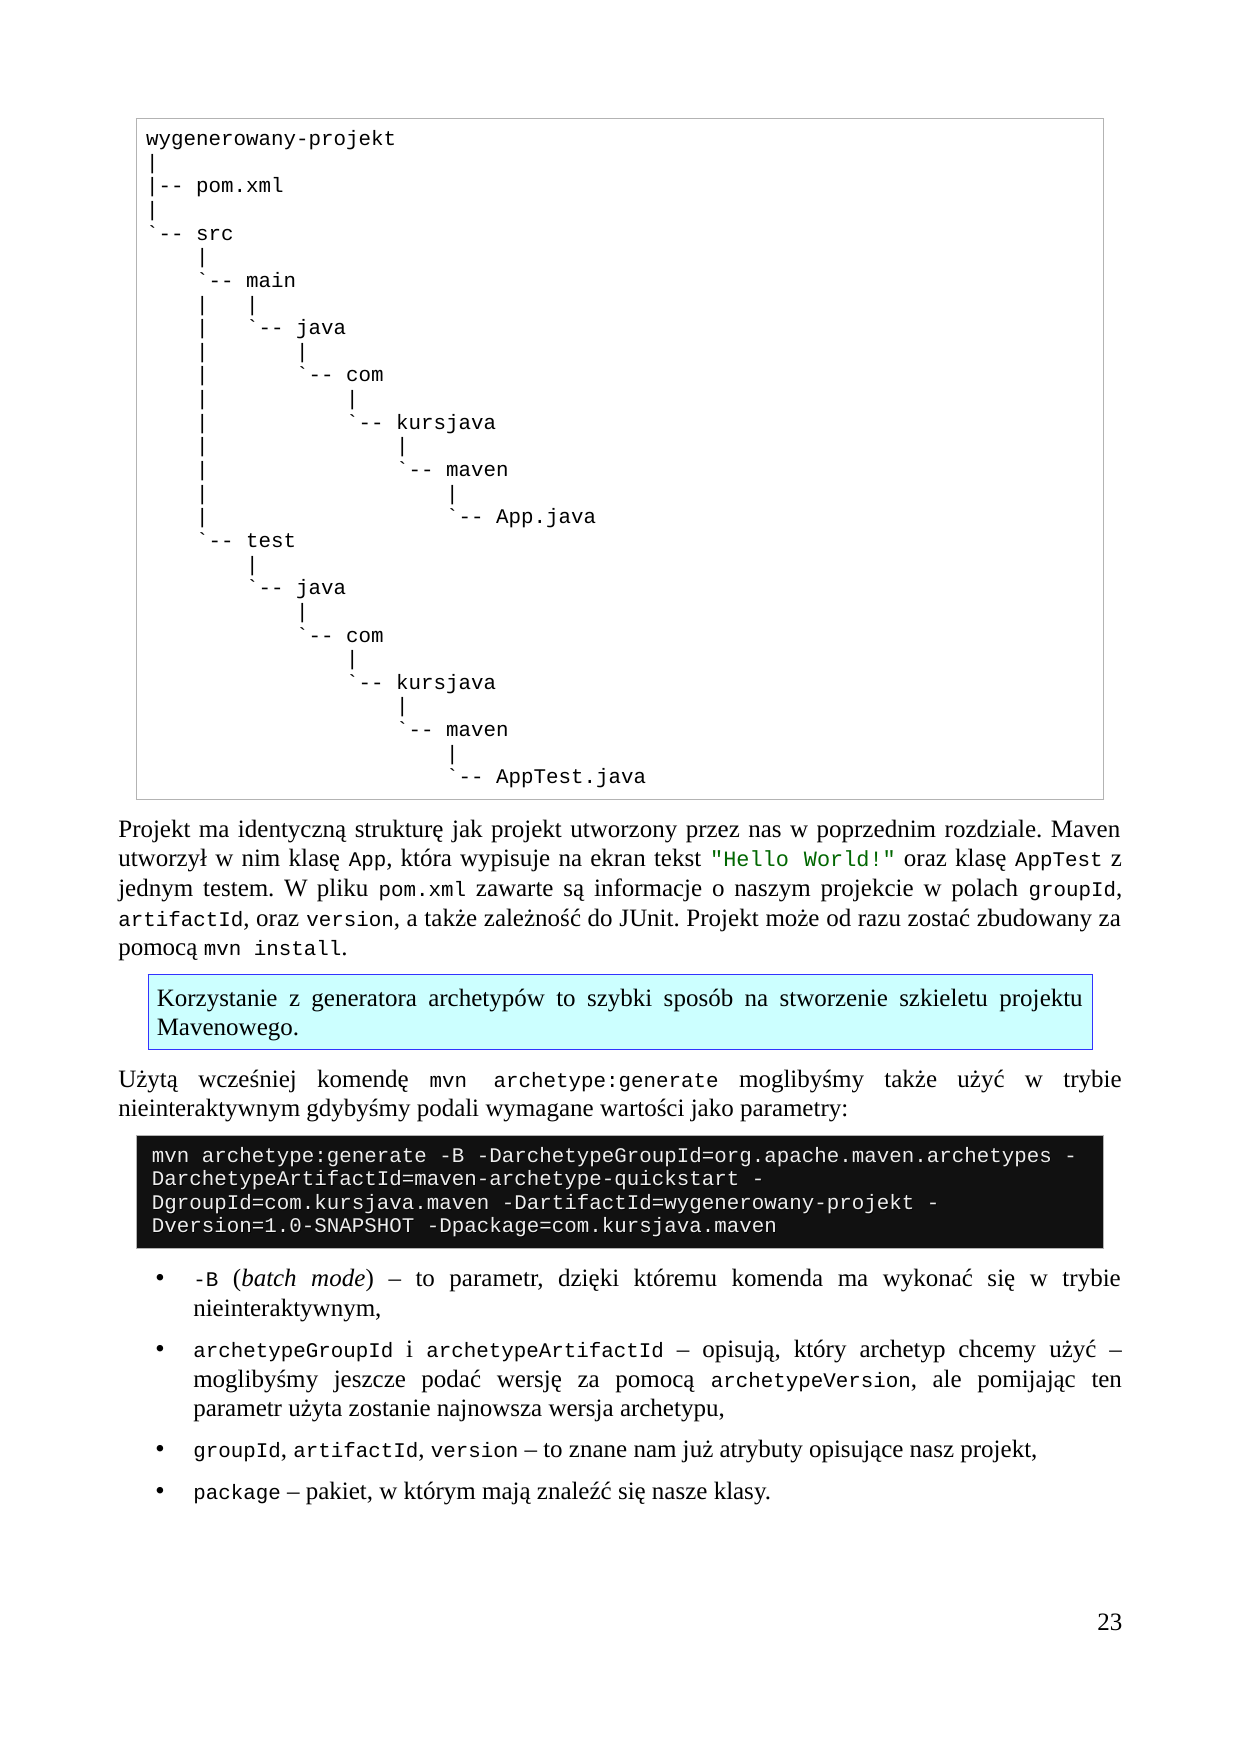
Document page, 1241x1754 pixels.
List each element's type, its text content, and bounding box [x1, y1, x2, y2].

text | `-- com [137, 354, 1103, 378]
text | `-- maven [137, 449, 1103, 473]
text | [137, 142, 1103, 165]
text | `-- java [137, 307, 1103, 331]
text `-- test [137, 520, 1103, 544]
text Projekt ma identyczną strukturę jak projekt utworzony przez nas w poprzednim rozdziale. Maven utworzył w nim klasę App, która wypisuje na ekran tekst "Hello World!" oraz klasę AppTest z jednym testem. W pliku pom.xml zawarte są informacje o naszym projekcie w polach groupId, artifactId, oraz version, a także zależność do JUnit. Projekt może od razu zostać zbudowany za pomocą mvn install. [118, 814, 1122, 962]
text Korzystanie z generatora archetypów to szybki sposób na stworzenie szkieletu projektu Mavenowego. [149, 975, 1092, 1049]
text | [137, 189, 1103, 213]
list archetypeGroupId i archetypeArtifactId – opisują, który archetyp chcemy użyć – moglibyśmy jeszcze podać wersję za pomocą archetypeVersion, ale pomijając ten parametr użyta zostanie najnowsza wersja archetypu, [156, 1334, 1122, 1422]
text | | [137, 473, 1103, 496]
text | [137, 733, 1103, 757]
text | `-- App.java [137, 496, 1103, 520]
text `-- java [137, 567, 1103, 591]
text wygenerowany-projekt [137, 119, 1103, 142]
text | | [137, 331, 1103, 354]
text |-- pom.xml [137, 165, 1103, 189]
text | [137, 686, 1103, 709]
text `-- com [137, 615, 1103, 638]
list groupId, artifactId, version – to znane nam już atrybuty opisujące nasz projekt, [156, 1434, 1122, 1464]
text | | [137, 284, 1103, 307]
text | `-- kursjava [137, 402, 1103, 426]
text | [137, 638, 1103, 662]
text `-- src [137, 213, 1103, 236]
text | | [137, 426, 1103, 449]
list -B (batch mode) – to parametr, dzięki któremu komenda ma wykonać się w trybie nieinteraktywnym, [156, 1263, 1122, 1322]
list package – pakiet, w którym mają znaleźć się nasze klasy. [156, 1476, 1122, 1506]
text `-- AppTest.java [137, 757, 1103, 799]
text Użytą wcześniej komendę mvn archetype:generate moglibyśmy także użyć w trybie nieinteraktywnym gdybyśmy podali wymagane wartości jako parametry: [118, 1064, 1122, 1122]
text | [137, 544, 1103, 567]
text `-- maven [137, 709, 1103, 733]
text | [137, 591, 1103, 615]
text `-- main [137, 260, 1103, 284]
text mvn archetype:generate -B -DarchetypeGroupId=org.apache.maven.archetypes -DarchetypeArtifactId=maven-archetype-quickstart -DgroupId=com.kursjava.maven -DartifactId=wygenerowany-projekt -Dversion=1.0-SNAPSHOT -Dpackage=com.kursjava.maven [137, 1136, 1103, 1248]
text | [137, 236, 1103, 260]
text `-- kursjava [137, 662, 1103, 686]
text | | [137, 378, 1103, 402]
